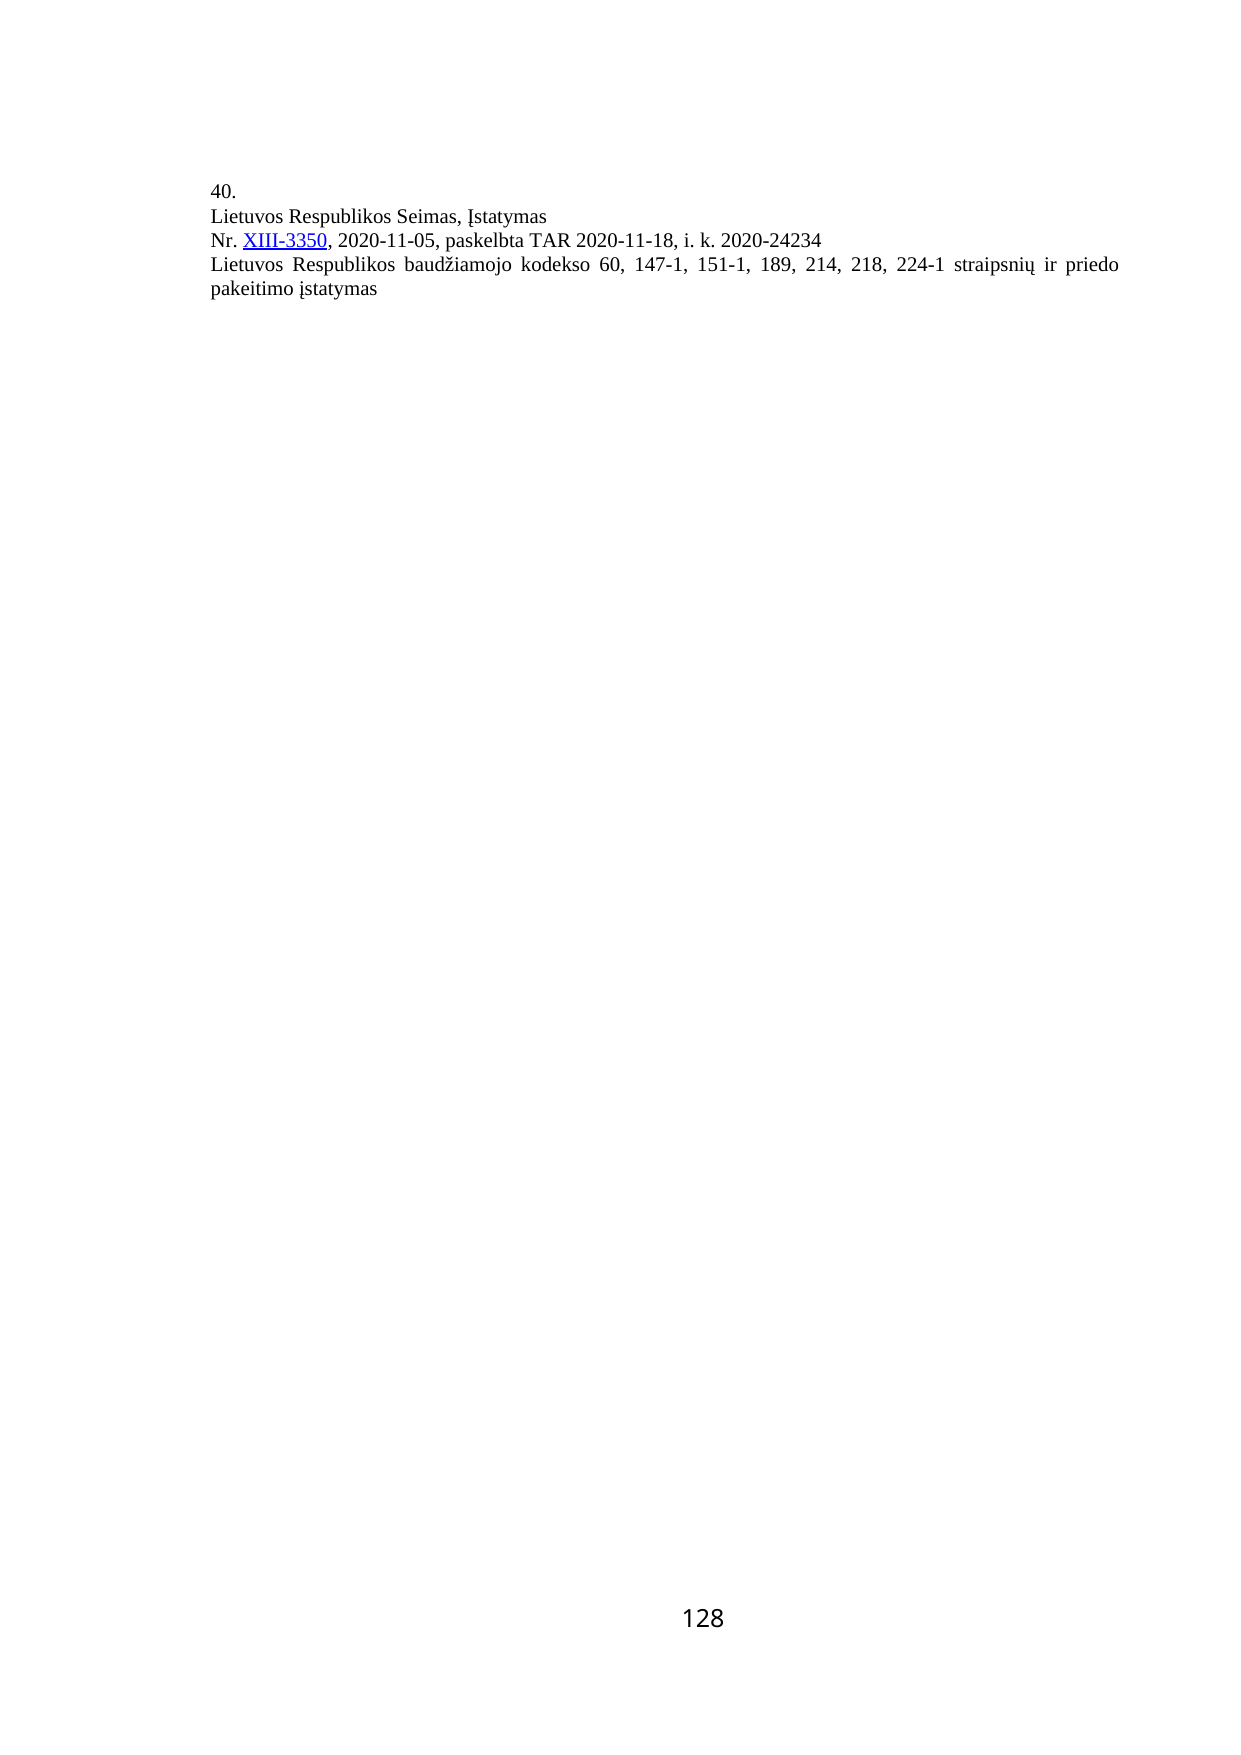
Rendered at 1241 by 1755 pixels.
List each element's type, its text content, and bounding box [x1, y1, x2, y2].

text Nr. XIII-3350, 2020-11-05, paskelbta TAR 2020-11-18, i. k. 2020-24234 [210, 228, 1120, 252]
text Lietuvos Respublikos Seimas, Įstatymas [210, 203, 1120, 228]
text 40. [210, 179, 1120, 203]
text Lietuvos Respublikos baudžiamojo kodekso 60, 147-1, 151-1, 189, 214, 218, 224-1 straipsnių ir priedo pakeitimo įstatymas [210, 252, 1120, 300]
